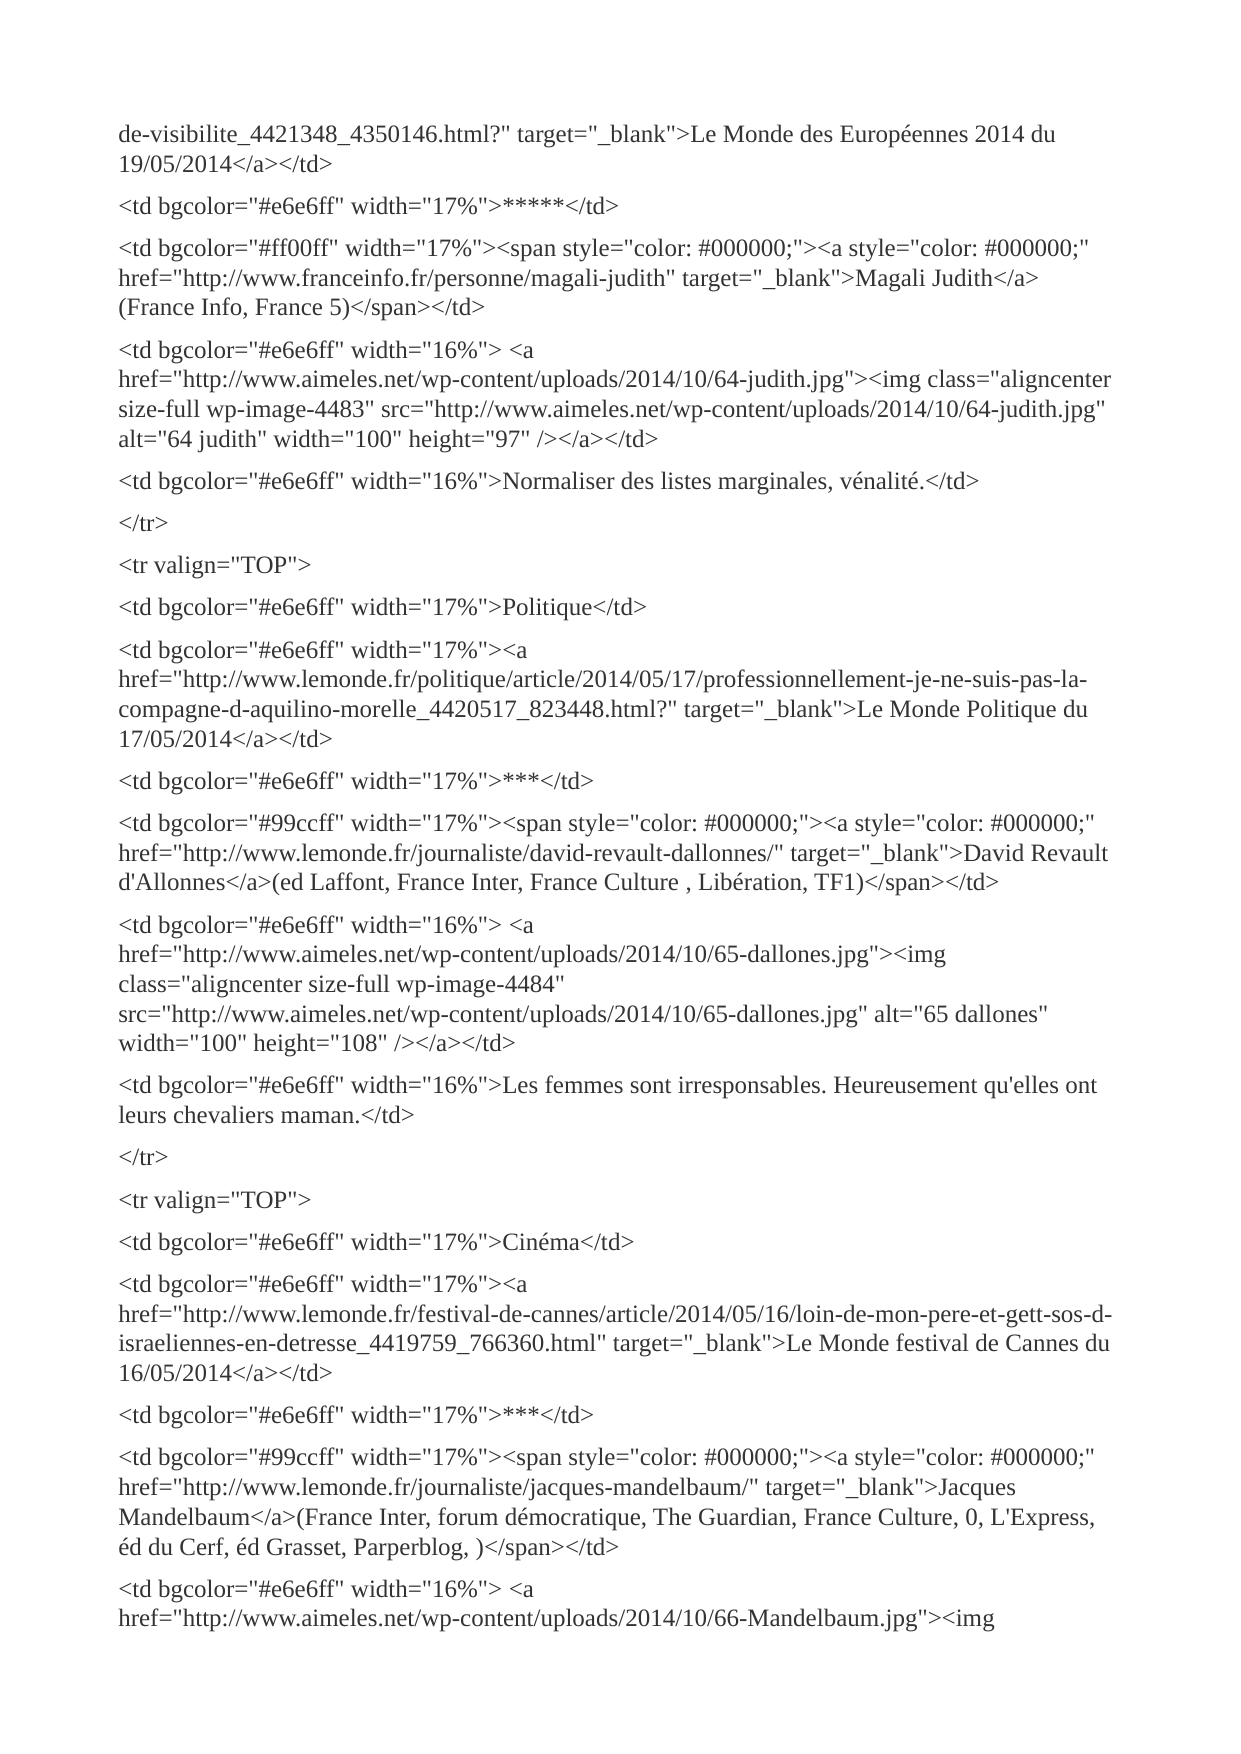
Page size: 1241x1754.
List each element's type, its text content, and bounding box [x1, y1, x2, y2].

text </tr> [118, 507, 1122, 537]
text <td bgcolor="#e6e6ff" width="17%">*****</td> [118, 190, 1122, 220]
text <td bgcolor="#e6e6ff" width="17%">***</td> [118, 765, 1122, 795]
text <td bgcolor="#e6e6ff" width="16%"> <a href="http://www.aimeles.net/wp-content/uploads/2014/10/66-Mandelbaum.jpg"><img [118, 1573, 1122, 1632]
text <td bgcolor="#e6e6ff" width="16%"> <a href="http://www.aimeles.net/wp-content/uploads/2014/10/65-dallones.jpg"><img class="aligncenter size-full wp-image-4484" src="http://www.aimeles.net/wp-content/uploads/2014/10/65-dallones.jpg" alt="65 dallones" width="100" height="108" /></a></td> [118, 909, 1122, 1057]
text <td bgcolor="#e6e6ff" width="16%">Normaliser des listes marginales, vénalité.</td> [118, 465, 1122, 495]
text <td bgcolor="#e6e6ff" width="17%"><a href="http://www.lemonde.fr/politique/article/2014/05/17/professionnellement-je-ne-suis-pas-la-compagne-d-aquilino-morelle_4420517_823448.html?" target="_blank">Le Monde Politique du 17/05/2014</a></td> [118, 634, 1122, 752]
text <tr valign="TOP"> [118, 1184, 1122, 1213]
text </tr> [118, 1142, 1122, 1171]
text <td bgcolor="#e6e6ff" width="17%">***</td> [118, 1399, 1122, 1429]
text <td bgcolor="#e6e6ff" width="16%">Les femmes sont irresponsables. Heureusement qu'elles ont leurs chevaliers maman.</td> [118, 1070, 1122, 1129]
text <td bgcolor="#e6e6ff" width="16%"> <a href="http://www.aimeles.net/wp-content/uploads/2014/10/64-judith.jpg"><img class="aligncenter size-full wp-image-4483" src="http://www.aimeles.net/wp-content/uploads/2014/10/64-judith.jpg" alt="64 judith" width="100" height="97" /></a></td> [118, 334, 1122, 452]
text <td bgcolor="#ff00ff" width="17%"><span style="color: #000000;"><a style="color: #000000;" href="http://www.franceinfo.fr/personne/magali-judith" target="_blank">Magali Judith</a> (France Info, France 5)</span></td> [118, 232, 1122, 321]
text <td bgcolor="#99ccff" width="17%"><span style="color: #000000;"><a style="color: #000000;" href="http://www.lemonde.fr/journaliste/david-revault-dallonnes/" target="_blank">David Revault d'Allonnes</a>(ed Laffont, France Inter, France Culture , Libération, TF1)</span></td> [118, 807, 1122, 896]
text de-visibilite_4421348_4350146.html?" target="_blank">Le Monde des Européennes 2014 du 19/05/2014</a></td> [118, 118, 1122, 177]
text <td bgcolor="#e6e6ff" width="17%"><a href="http://www.lemonde.fr/festival-de-cannes/article/2014/05/16/loin-de-mon-pere-et-gett-sos-d-israeliennes-en-detresse_4419759_766360.html" target="_blank">Le Monde festival de Cannes du 16/05/2014</a></td> [118, 1268, 1122, 1387]
text <td bgcolor="#e6e6ff" width="17%">Cinéma</td> [118, 1226, 1122, 1256]
text <tr valign="TOP"> [118, 549, 1122, 579]
text <td bgcolor="#99ccff" width="17%"><span style="color: #000000;"><a style="color: #000000;" href="http://www.lemonde.fr/journaliste/jacques-mandelbaum/" target="_blank">Jacques Mandelbaum</a>(France Inter, forum démocratique, The Guardian, France Culture, 0, L'Express, éd du Cerf, éd Grasset, Parperblog, )</span></td> [118, 1442, 1122, 1560]
text <td bgcolor="#e6e6ff" width="17%">Politique</td> [118, 592, 1122, 621]
